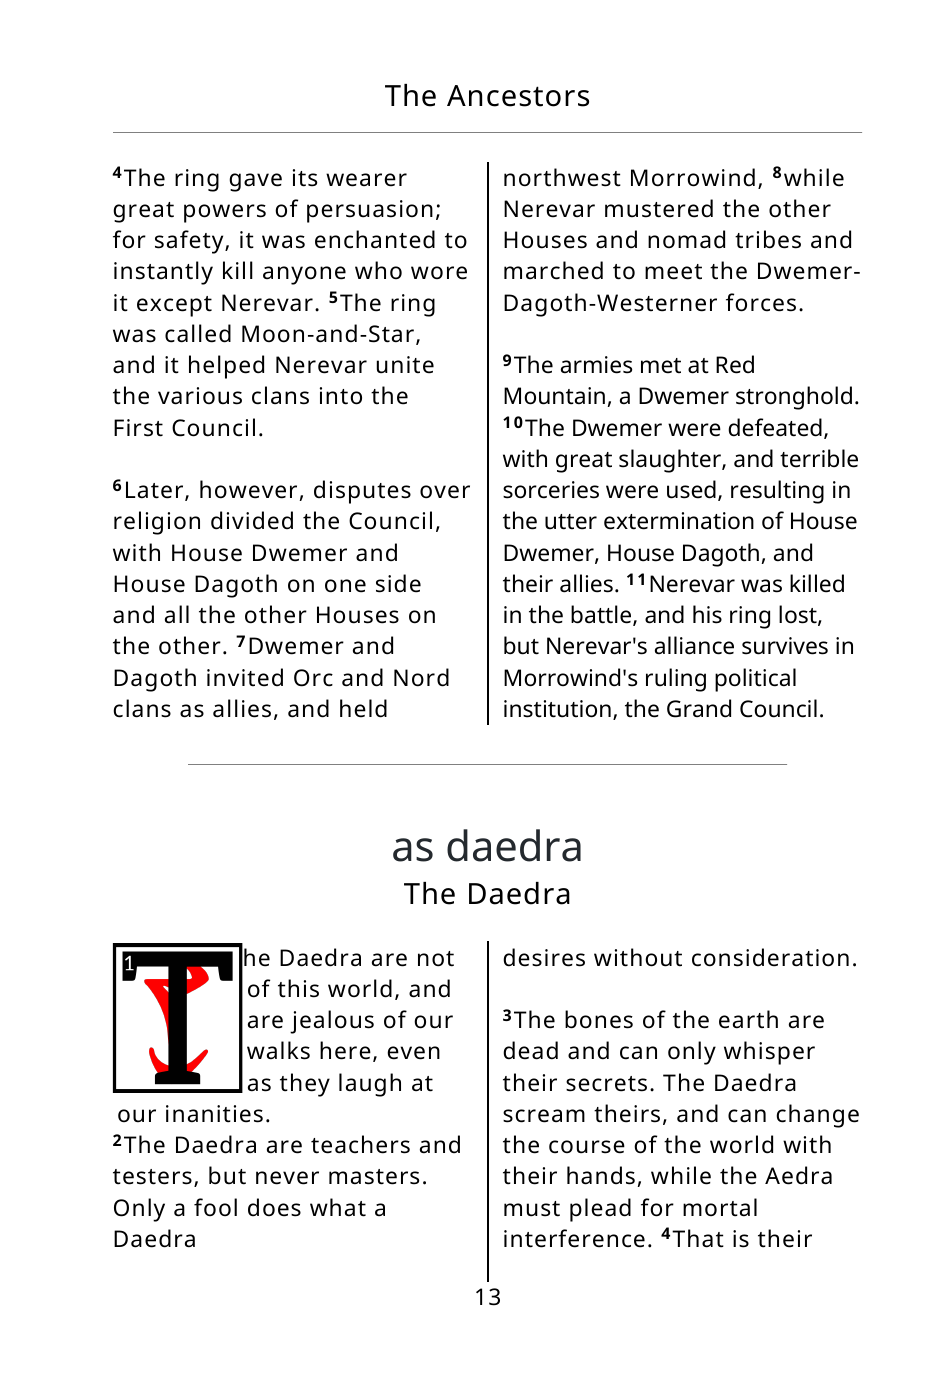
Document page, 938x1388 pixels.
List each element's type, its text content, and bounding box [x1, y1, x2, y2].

text walks here, even [243, 1035, 472, 1066]
text Only a fool does what a Daedra [112, 1191, 472, 1254]
text 4The ring gave its wearer great powers of persuasion; for safety, it was enchanted to instantly kill anyone who wore it except Nerevar. 5The ring was called Moon-and-Star, and it helped Nerevar unite the various clans into the First Council. [112, 162, 472, 443]
text 3The bones of the earth are dead and can only whisper their secrets. The Daedra scream theirs, and can change the course of the world with their hands, while the Aedra must plead for mortal interference. 4That is their [502, 1004, 862, 1254]
text The Daedra [112, 873, 862, 913]
text 6Later, however, disputes over religion divided the Council, with House Dwemer and House Dagoth on one side and all the other Houses on the other. 7Dwemer and Dagoth invited Orc and Nord clans as allies, and held [112, 474, 472, 724]
text of this world, and [243, 973, 472, 1004]
text as they laugh at [112, 1066, 472, 1098]
text our inanities. [112, 1098, 472, 1129]
text are jealous of our [243, 1004, 472, 1035]
text testers, but never masters. [112, 1160, 472, 1191]
picture [112, 943, 243, 1093]
text 9The armies met at Red Mountain, a Dwemer stronghold. 10The Dwemer were defeated, with great slaughter, and terrible sorceries were used, resulting in the utter extermination of House Dwemer, House Dagoth, and their allies. 11Nerevar was killed in the battle, and his ring lost, but Nerevar's alliance survives in Morrowind's ruling political institution, the Grand Council. [502, 349, 862, 724]
text northwest Morrowind, 8while Nerevar mustered the other Houses and nomad tribes and marched to meet the Dwemer-Dagoth-Westerner forces. [502, 162, 862, 318]
text desires without consideration. [502, 941, 862, 973]
subtitle as daedra [112, 817, 862, 873]
text 2The Daedra are teachers and [112, 1129, 472, 1160]
text he Daedra are not [112, 941, 472, 973]
text The Ancestors [112, 75, 862, 115]
